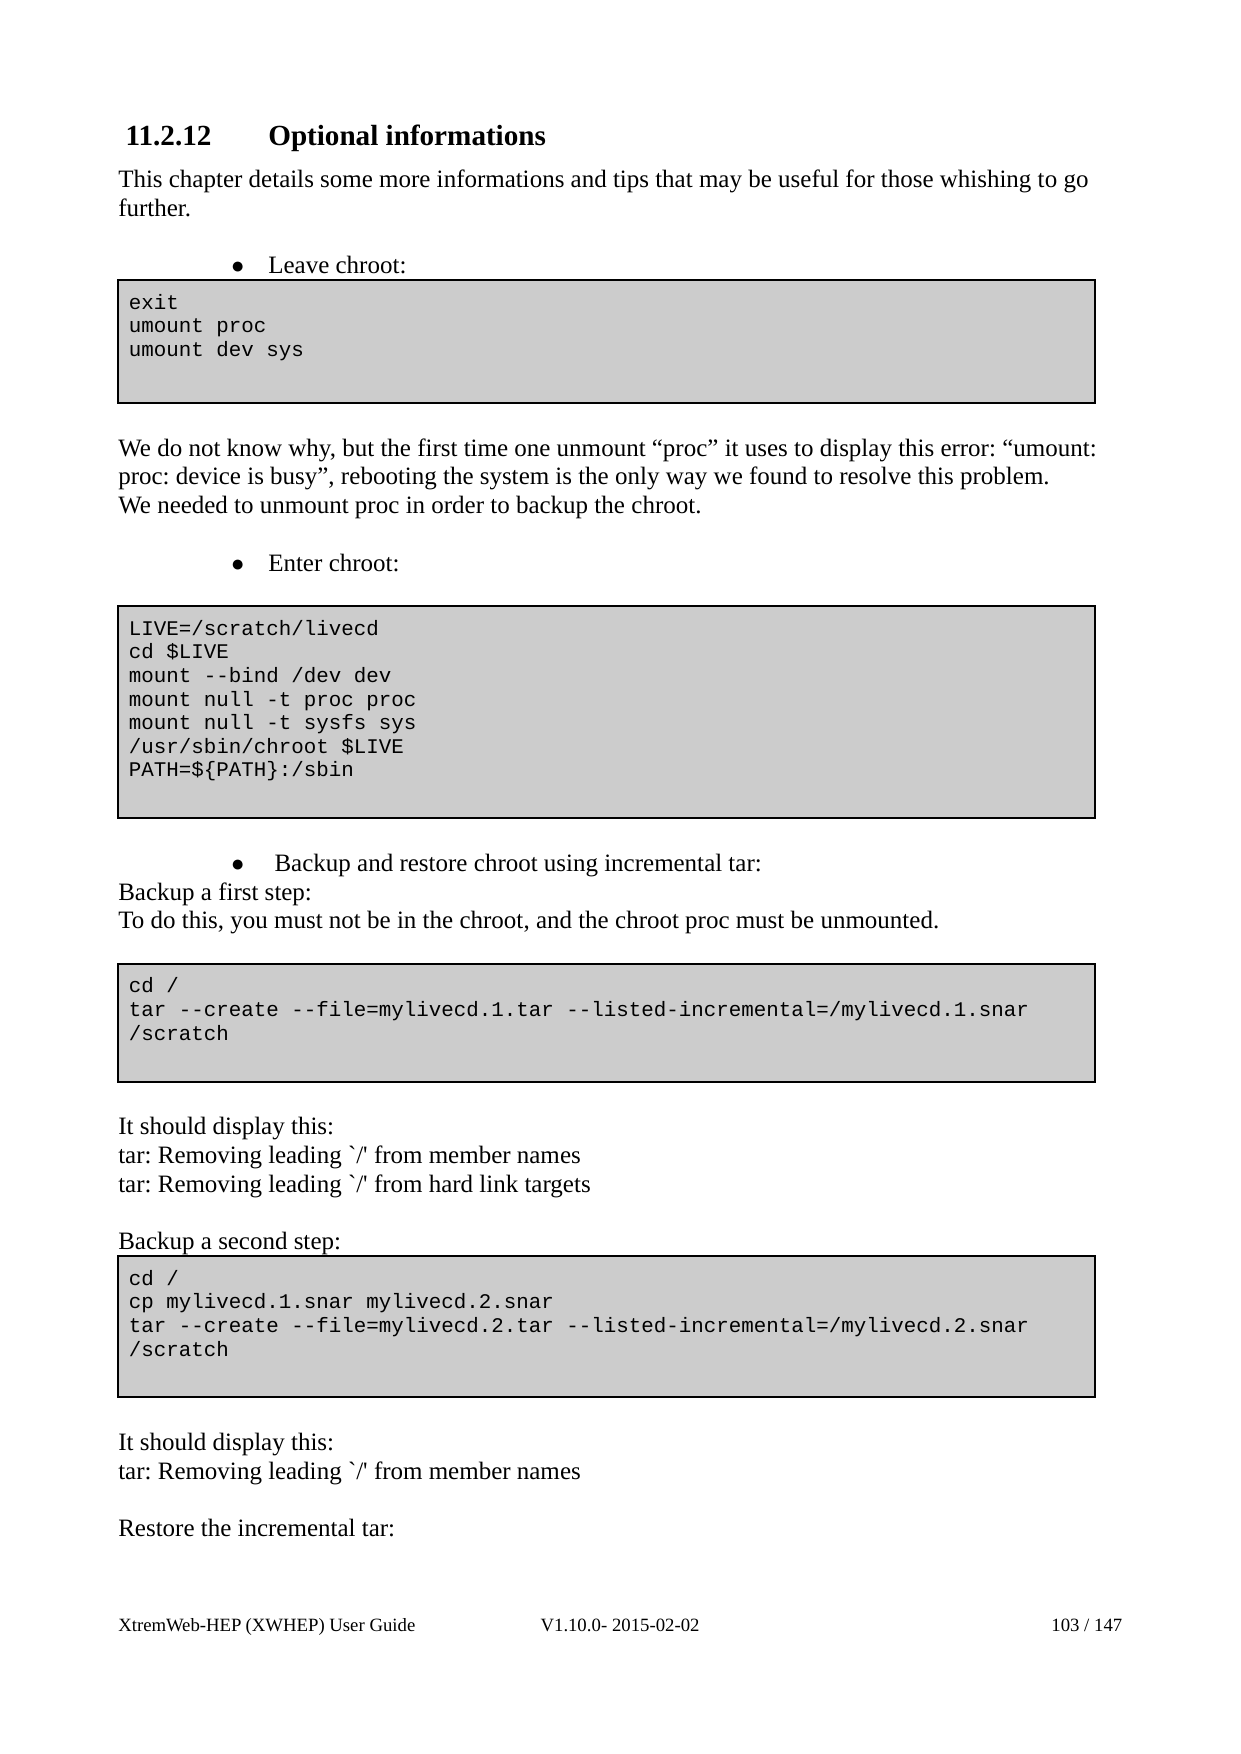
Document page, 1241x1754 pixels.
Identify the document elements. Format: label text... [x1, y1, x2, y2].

text Backup a second step: [118, 1226, 1122, 1255]
text Restore the incremental tar: [118, 1513, 1122, 1542]
subtitle Optional informations [118, 118, 1122, 152]
text tar: Removing leading `/' from hard link targets [118, 1169, 1122, 1198]
list Enter chroot: [231, 548, 1122, 576]
table_header exit umount proc umount dev sys [119, 281, 1094, 402]
table_header cd / tar --create --file=mylivecd.1.tar --listed-incremental=/mylivecd.1.snar /scratch [119, 965, 1094, 1081]
list Leave chroot: [231, 250, 1122, 279]
table_header cd / cp mylivecd.1.snar mylivecd.2.snar tar --create --file=mylivecd.2.tar --listed-incremental=/mylivecd.2.snar /scratch [119, 1257, 1094, 1396]
text This chapter details some more informations and tips that may be useful for those whishing to go further. [118, 164, 1122, 222]
text It should display this: [118, 1111, 1122, 1140]
text tar: Removing leading `/' from member names [118, 1140, 1122, 1169]
text Backup a first step: [118, 877, 1122, 906]
text To do this, you must not be in the chroot, and the chroot proc must be unmounted. [118, 906, 1122, 934]
text tar: Removing leading `/' from member names [118, 1456, 1122, 1484]
text It should display this: [118, 1427, 1122, 1456]
text We needed to unmount proc in order to backup the chroot. [118, 490, 1122, 548]
text We do not know why, but the first time one unmount “proc” it uses to display this error: “umount: proc: device is busy”, rebooting the system is the only way we found to resolve this problem. [118, 433, 1122, 490]
list Backup and restore chroot using incremental tar: [231, 848, 1122, 877]
table_header LIVE=/scratch/livecd cd $LIVE mount --bind /dev dev mount null -t proc proc mount null -t sysfs sys /usr/sbin/chroot $LIVE PATH=${PATH}:/sbin [119, 607, 1094, 817]
